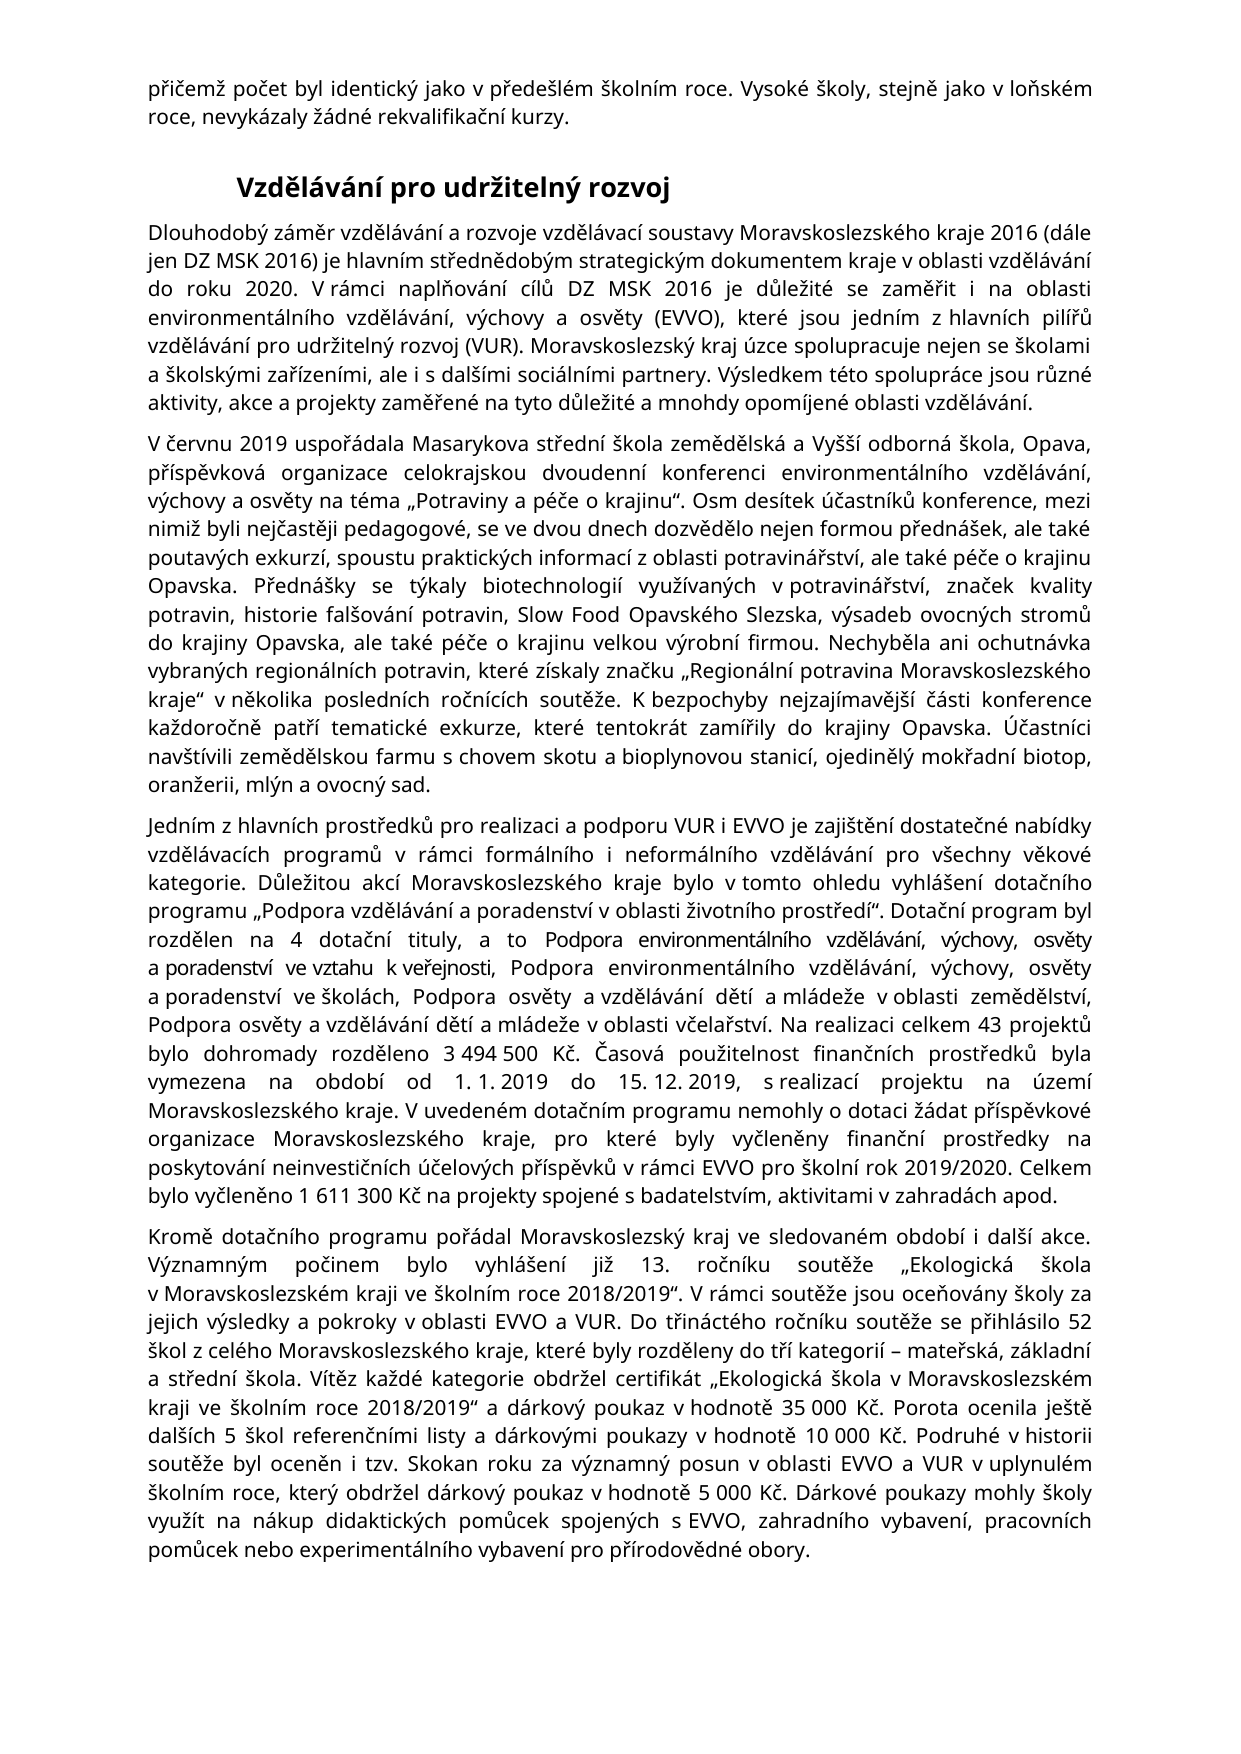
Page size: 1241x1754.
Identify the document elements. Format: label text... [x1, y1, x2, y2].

text Kromě dotačního programu pořádal Moravskoslezský kraj ve sledovaném období i další akce. Významným počinem bylo vyhlášení již 13. ročníku soutěže „Ekologická škola v Moravskoslezském kraji ve školním roce 2018/2019“. V rámci soutěže jsou oceňovány školy za jejich výsledky a pokroky v oblasti EVVO a VUR. Do třináctého ročníku soutěže se přihlásilo 52 škol z celého Moravskoslezského kraje, které byly rozděleny do tří kategorií – mateřská, základní a střední škola. Vítěz každé kategorie obdržel certifikát „Ekologická škola v Moravskoslezském kraji ve školním roce 2018/2019“ a dárkový poukaz v hodnotě 35 000 Kč. Porota ocenila ještě dalších 5 škol referenčními listy a dárkovými poukazy v hodnotě 10 000 Kč. Podruhé v historii soutěže byl oceněn i tzv. Skokan roku za významný posun v oblasti EVVO a VUR v uplynulém školním roce, který obdržel dárkový poukaz v hodnotě 5 000 Kč. Dárkové poukazy mohly školy využít na nákup didaktických pomůcek spojených s EVVO, zahradního vybavení, pracovních pomůcek nebo experimentálního vybavení pro přírodovědné obory. [148, 1222, 1092, 1563]
text V červnu 2019 uspořádala Masarykova střední škola zemědělská a Vyšší odborná škola, Opava, příspěvková organizace celokrajskou dvoudenní konferenci environmentálního vzdělávání, výchovy a osvěty na téma „Potraviny a péče o krajinu“. Osm desítek účastníků konference, mezi nimiž byli nejčastěji pedagogové, se ve dvou dnech dozvědělo nejen formou přednášek, ale také poutavých exkurzí, spoustu praktických informací z oblasti potravinářství, ale také péče o krajinu Opavska. Přednášky se týkaly biotechnologií využívaných v potravinářství, značek kvality potravin, historie falšování potravin, Slow Food Opavského Slezska, výsadeb ovocných stromů do krajiny Opavska, ale také péče o krajinu velkou výrobní firmou. Nechyběla ani ochutnávka vybraných regionálních potravin, které získaly značku „Regionální potravina Moravskoslezského kraje“ v několika posledních ročnících soutěže. K bezpochyby nejzajímavější části konference každoročně patří tematické exkurze, které tentokrát zamířily do krajiny Opavska. Účastníci navštívili zemědělskou farmu s chovem skotu a bioplynovou stanicí, ojedinělý mokřadní biotop, oranžerii, mlýn a ovocný sad. [148, 429, 1092, 799]
subtitle Vzdělávání pro udržitelný rozvoj [148, 168, 1092, 205]
text přičemž počet byl identický jako v předešlém školním roce. Vysoké školy, stejně jako v loňském roce, nevykázaly žádné rekvalifikační kurzy. [148, 74, 1092, 131]
text Jedním z hlavních prostředků pro realizaci a podporu VUR i EVVO je zajištění dostatečné nabídky vzdělávacích programů v rámci formálního i neformálního vzdělávání pro všechny věkové kategorie. Důležitou akcí Moravskoslezského kraje bylo v tomto ohledu vyhlášení dotačního programu „Podpora vzdělávání a poradenství v oblasti životního prostředí“. Dotační program byl rozdělen na 4 dotační tituly, a to Podpora environmentálního vzdělávání, výchovy, osvěty a poradenství ve vztahu k veřejnosti, Podpora environmentálního vzdělávání, výchovy, osvěty a poradenství ve školách, Podpora osvěty a vzdělávání dětí a mládeže v oblasti zemědělství, Podpora osvěty a vzdělávání dětí a mládeže v oblasti včelařství. Na realizaci celkem 43 projektů bylo dohromady rozděleno 3 494 500 Kč. Časová použitelnost finančních prostředků byla vymezena na období od 1. 1. 2019 do 15. 12. 2019, s realizací projektu na území Moravskoslezského kraje. V uvedeném dotačním programu nemohly o dotaci žádat příspěvkové organizace Moravskoslezského kraje, pro které byly vyčleněny finanční prostředky na poskytování neinvestičních účelových příspěvků v rámci EVVO pro školní rok 2019/2020. Celkem bylo vyčleněno 1 611 300 Kč na projekty spojené s badatelstvím, aktivitami v zahradách apod. [148, 811, 1092, 1209]
text Dlouhodobý záměr vzdělávání a rozvoje vzdělávací soustavy Moravskoslezského kraje 2016 (dále jen DZ MSK 2016) je hlavním střednědobým strategickým dokumentem kraje v oblasti vzdělávání do roku 2020. V rámci naplňování cílů DZ MSK 2016 je důležité se zaměřit i na oblasti environmentálního vzdělávání, výchovy a osvěty (EVVO), které jsou jedním z hlavních pilířů vzdělávání pro udržitelný rozvoj (VUR). Moravskoslezský kraj úzce spolupracuje nejen se školami a školskými zařízeními, ale i s dalšími sociálními partnery. Výsledkem této spolupráce jsou různé aktivity, akce a projekty zaměřené na tyto důležité a mnohdy opomíjené oblasti vzdělávání. [148, 218, 1092, 417]
